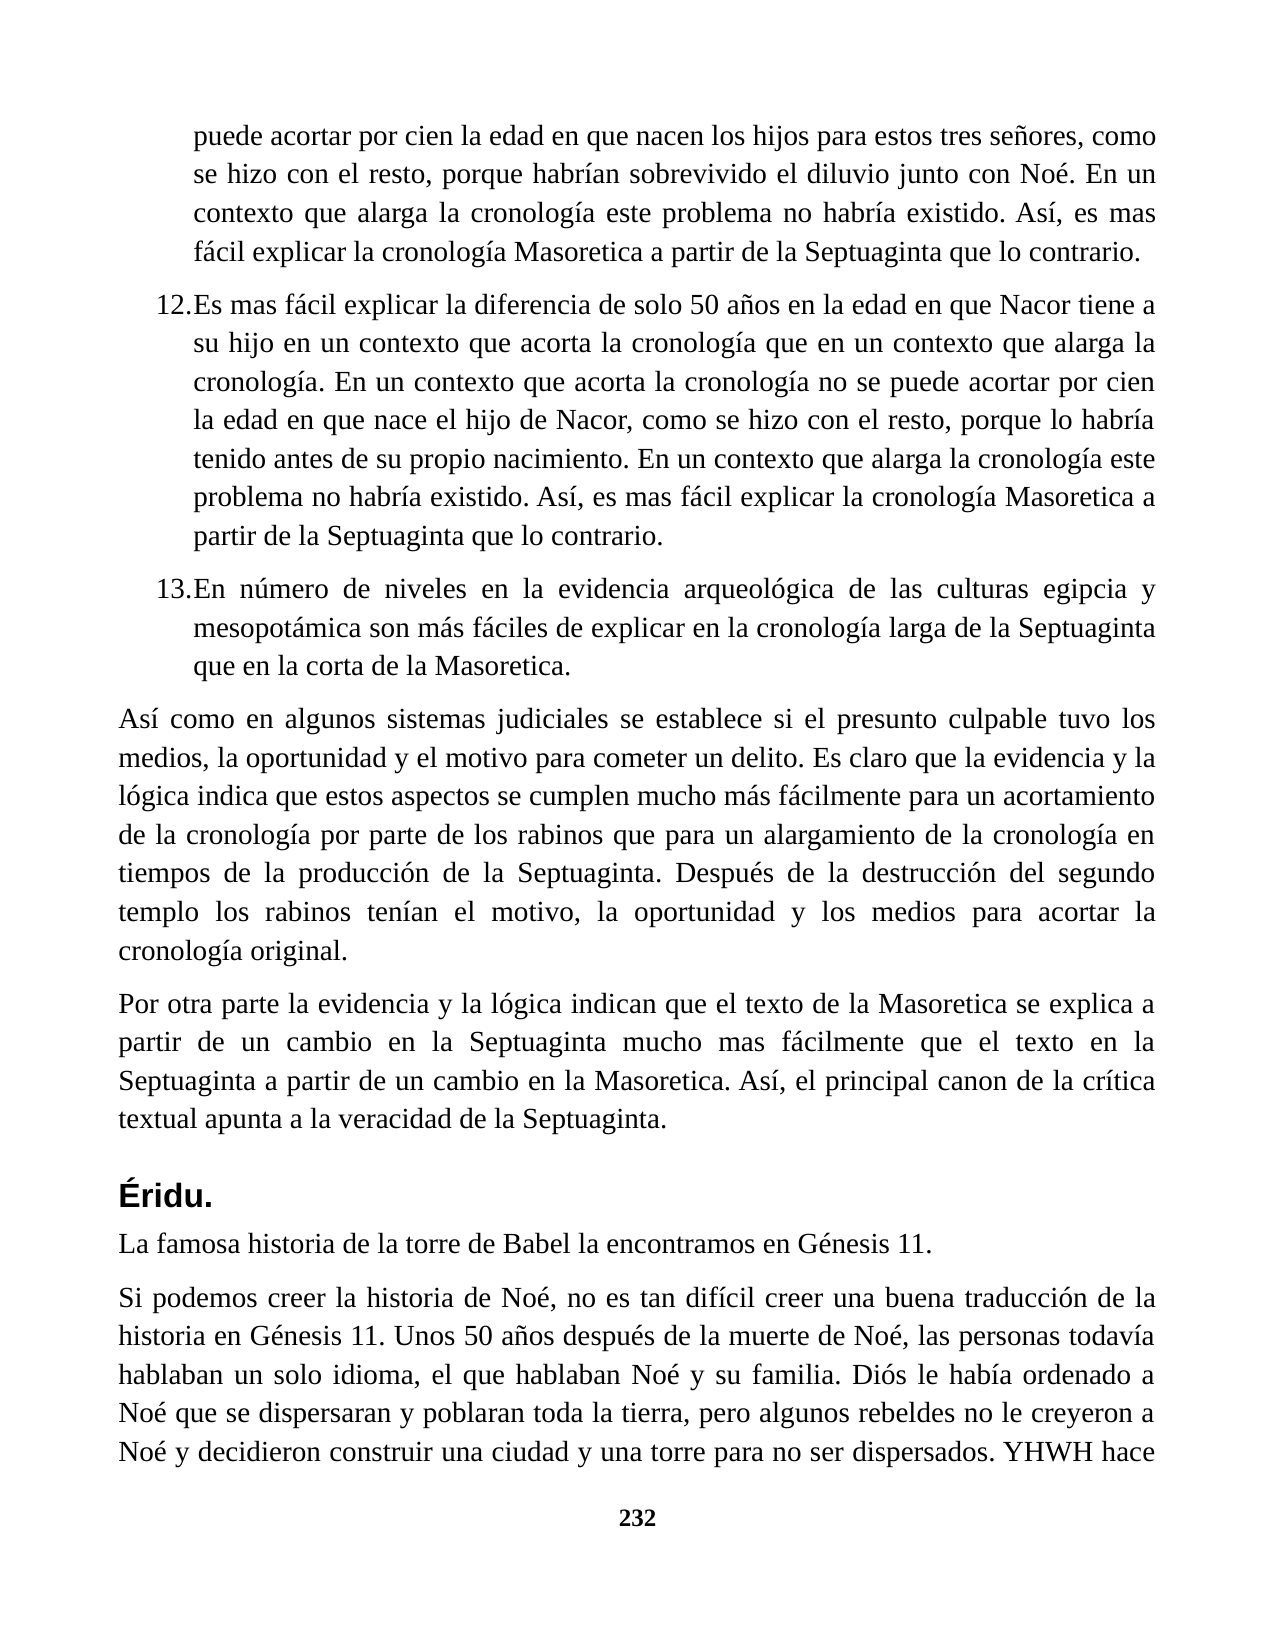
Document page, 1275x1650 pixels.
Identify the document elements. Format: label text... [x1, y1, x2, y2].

subtitle Éridu. [118, 1175, 1157, 1214]
list Es mas fácil explicar la diferencia de solo 50 años en la edad en que Nacor tiene a su hijo en un contexto que acorta la cronología que en un contexto que alarga la cronología. En un contexto que acorta la cronología no se puede acortar por cien la edad en que nace el hijo de Nacor, como se hizo con el resto, porque lo habría tenido antes de su propio nacimiento. En un contexto que alarga la cronología este problema no habría existido. Así, es mas fácil explicar la cronología Masoretica a partir de la Septuaginta que lo contrario. [156, 287, 1157, 552]
text Si podemos creer la historia de Noé, no es tan difícil creer una buena traducción de la historia en Génesis 11. Unos 50 años después de la muerte de Noé, las personas todavía hablaban un solo idioma, el que hablaban Noé y su familia. Diós le había ordenado a Noé que se dispersaran y poblaran toda la tierra, pero algunos rebeldes no le creyeron a Noé y decidieron construir una ciudad y una torre para no ser dispersados. YHWH hace [118, 1280, 1157, 1467]
list En número de niveles en la evidencia arqueológica de las culturas egipcia y mesopotámica son más fáciles de explicar en la cronología larga de la Septuaginta que en la corta de la Masoretica. [156, 571, 1157, 682]
text La famosa historia de la torre de Babel la encontramos en Génesis 11. [118, 1227, 1157, 1260]
text Por otra parte la evidencia y la lógica indican que el texto de la Masoretica se explica a partir de un cambio en la Septuaginta mucho mas fácilmente que el texto en la Septuaginta a partir de un cambio en la Masoretica. Así, el principal canon de la crítica textual apunta a la veracidad de la Septuaginta. [118, 986, 1157, 1135]
text Así como en algunos sistemas judiciales se establece si el presunto culpable tuvo los medios, la oportunidad y el motivo para cometer un delito. Es claro que la evidencia y la lógica indica que estos aspectos se cumplen mucho más fácilmente para un acortamiento de la cronología por parte de los rabinos que para un alargamiento de la cronología en tiempos de la producción de la Septuaginta. Después de la destrucción del segundo templo los rabinos tenían el motivo, la oportunidad y los medios para acortar la cronología original. [118, 701, 1157, 966]
list puede acortar por cien la edad en que nacen los hijos para estos tres señores, como se hizo con el resto, porque habrían sobrevivido el diluvio junto con Noé. En un contexto que alarga la cronología este problema no habría existido. Así, es mas fácil explicar la cronología Masoretica a partir de la Septuaginta que lo contrario. [156, 118, 1157, 267]
